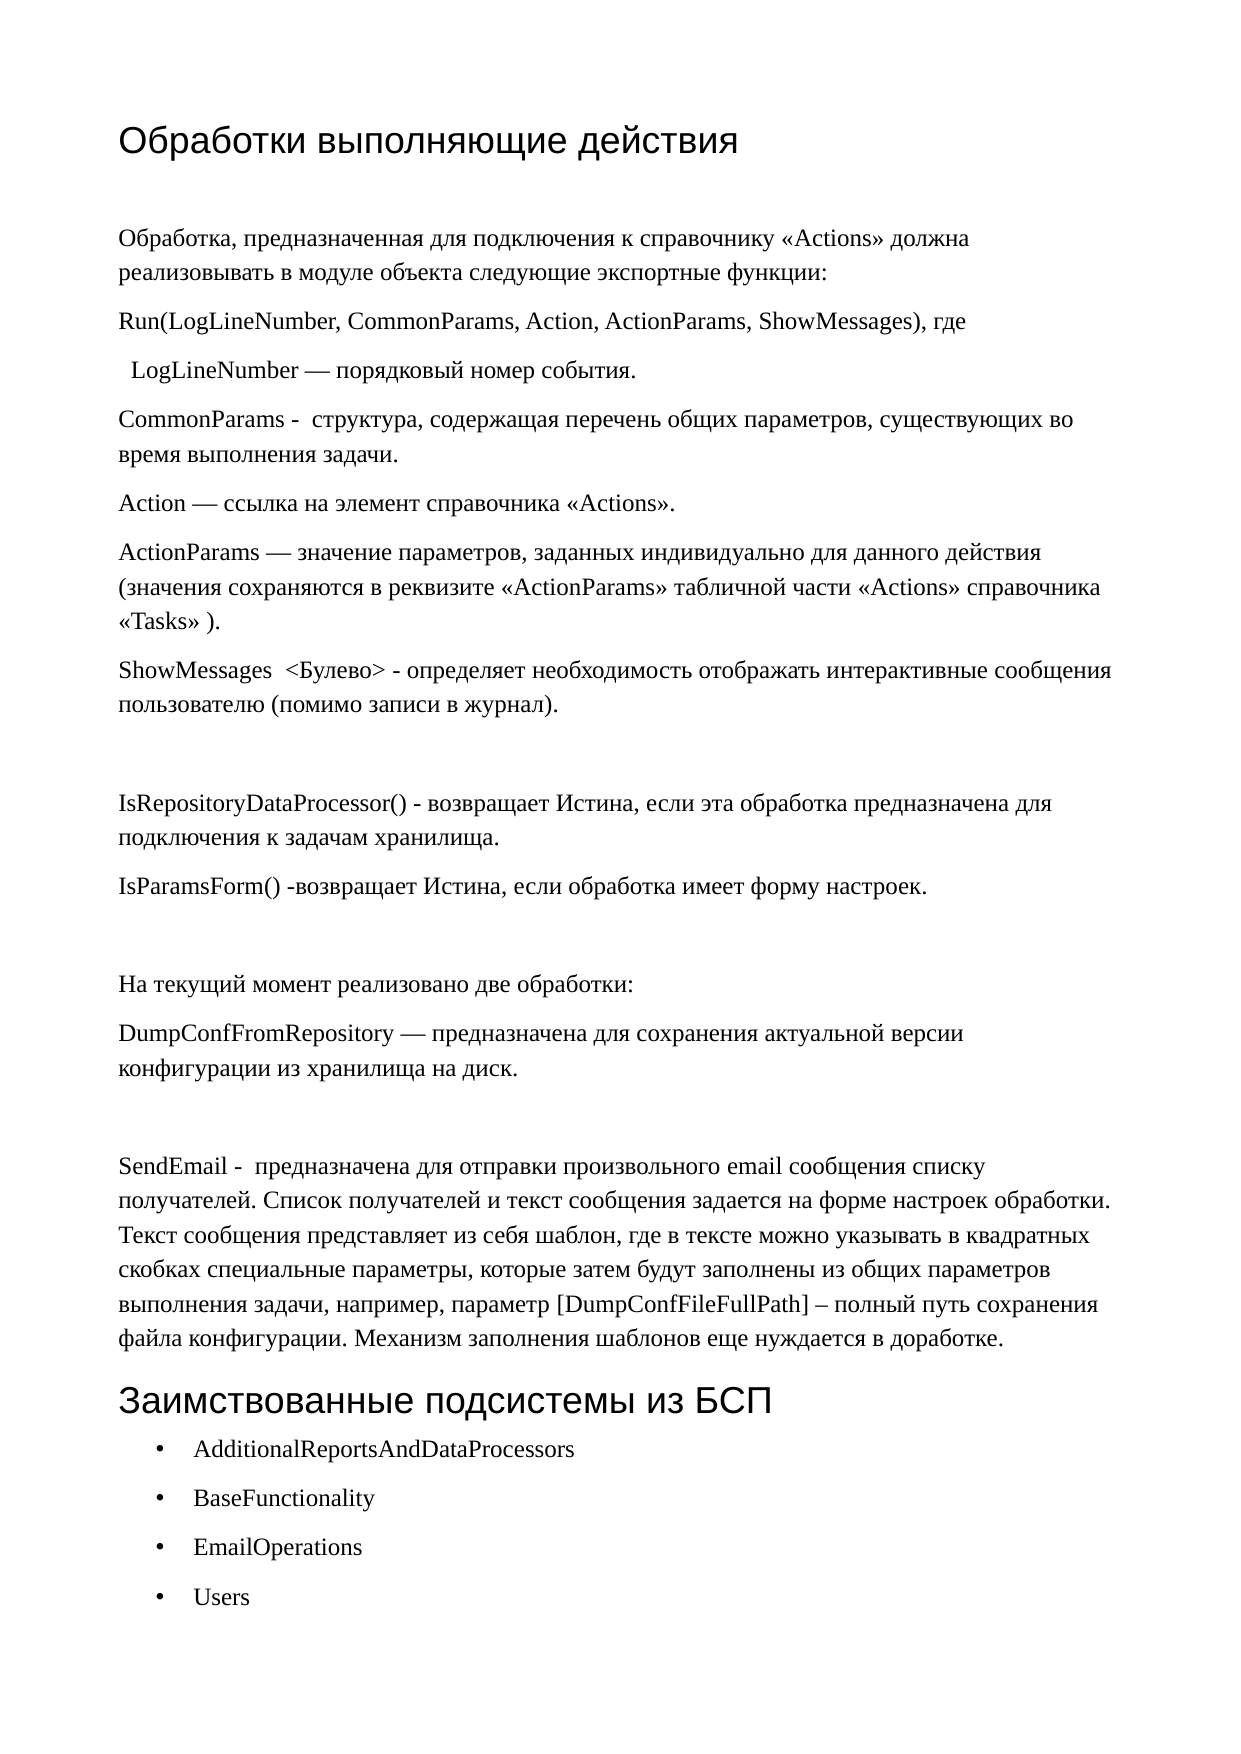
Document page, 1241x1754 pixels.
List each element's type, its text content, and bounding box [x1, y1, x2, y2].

text На текущий момент реализовано две обработки: [118, 969, 1122, 998]
text Action — ссылка на элемент справочника «Actions». [118, 488, 1122, 517]
list Users [156, 1582, 1122, 1610]
text Run(LogLineNumber, CommonParams, Action, ActionParams, ShowMessages), где [118, 306, 1122, 335]
list AdditionalReportsAndDataProcessors [156, 1434, 1122, 1463]
subtitle Обработки выполняющие действия [118, 118, 1122, 161]
text LogLineNumber — порядковый номер события. [118, 355, 1122, 384]
list BaseFunctionality [156, 1483, 1122, 1512]
subtitle Заимствованные подсистемы из БСП [118, 1379, 1122, 1422]
text CommonParams - структура, содержащая перечень общих параметров, существующих во время выполнения задачи. [118, 404, 1122, 468]
text SendEmail - предназначена для отправки произвольного email сообщения списку получателей. Список получателей и текст сообщения задается на форме настроек обработки. Текст сообщения представляет из себя шаблон, где в тексте можно указывать в квадратных скобках специальные параметры, которые затем будут заполнены из общих параметров выполнения задачи, например, параметр [DumpConfFileFullPath] – полный путь сохранения файла конфигурации. Механизм заполнения шаблонов еще нуждается в доработке. [118, 1151, 1122, 1352]
text IsParamsForm() -возвращает Истина, если обработка имеет форму настроек. [118, 871, 1122, 900]
text ActionParams — значение параметров, заданных индивидуально для данного действия (значения сохраняются в реквизите «ActionParams» табличной части «Actions» справочника «Tasks» ). [118, 537, 1122, 635]
text Обработка, предназначенная для подключения к справочнику «Actions» должна реализовывать в модуле объекта следующие экспортные функции: [118, 223, 1122, 286]
list EmailOperations [156, 1532, 1122, 1561]
text IsRepositoryDataProcessor() - возвращает Истина, если эта обработка предназначена для подключения к задачам хранилища. [118, 788, 1122, 851]
text ShowMessages <Булево> - определяет необходимость отображать интерактивные сообщения пользователю (помимо записи в журнал). [118, 655, 1122, 718]
text DumpConfFromRepository — предназначена для сохранения актуальной версии конфигурации из хранилища на диск. [118, 1018, 1122, 1082]
